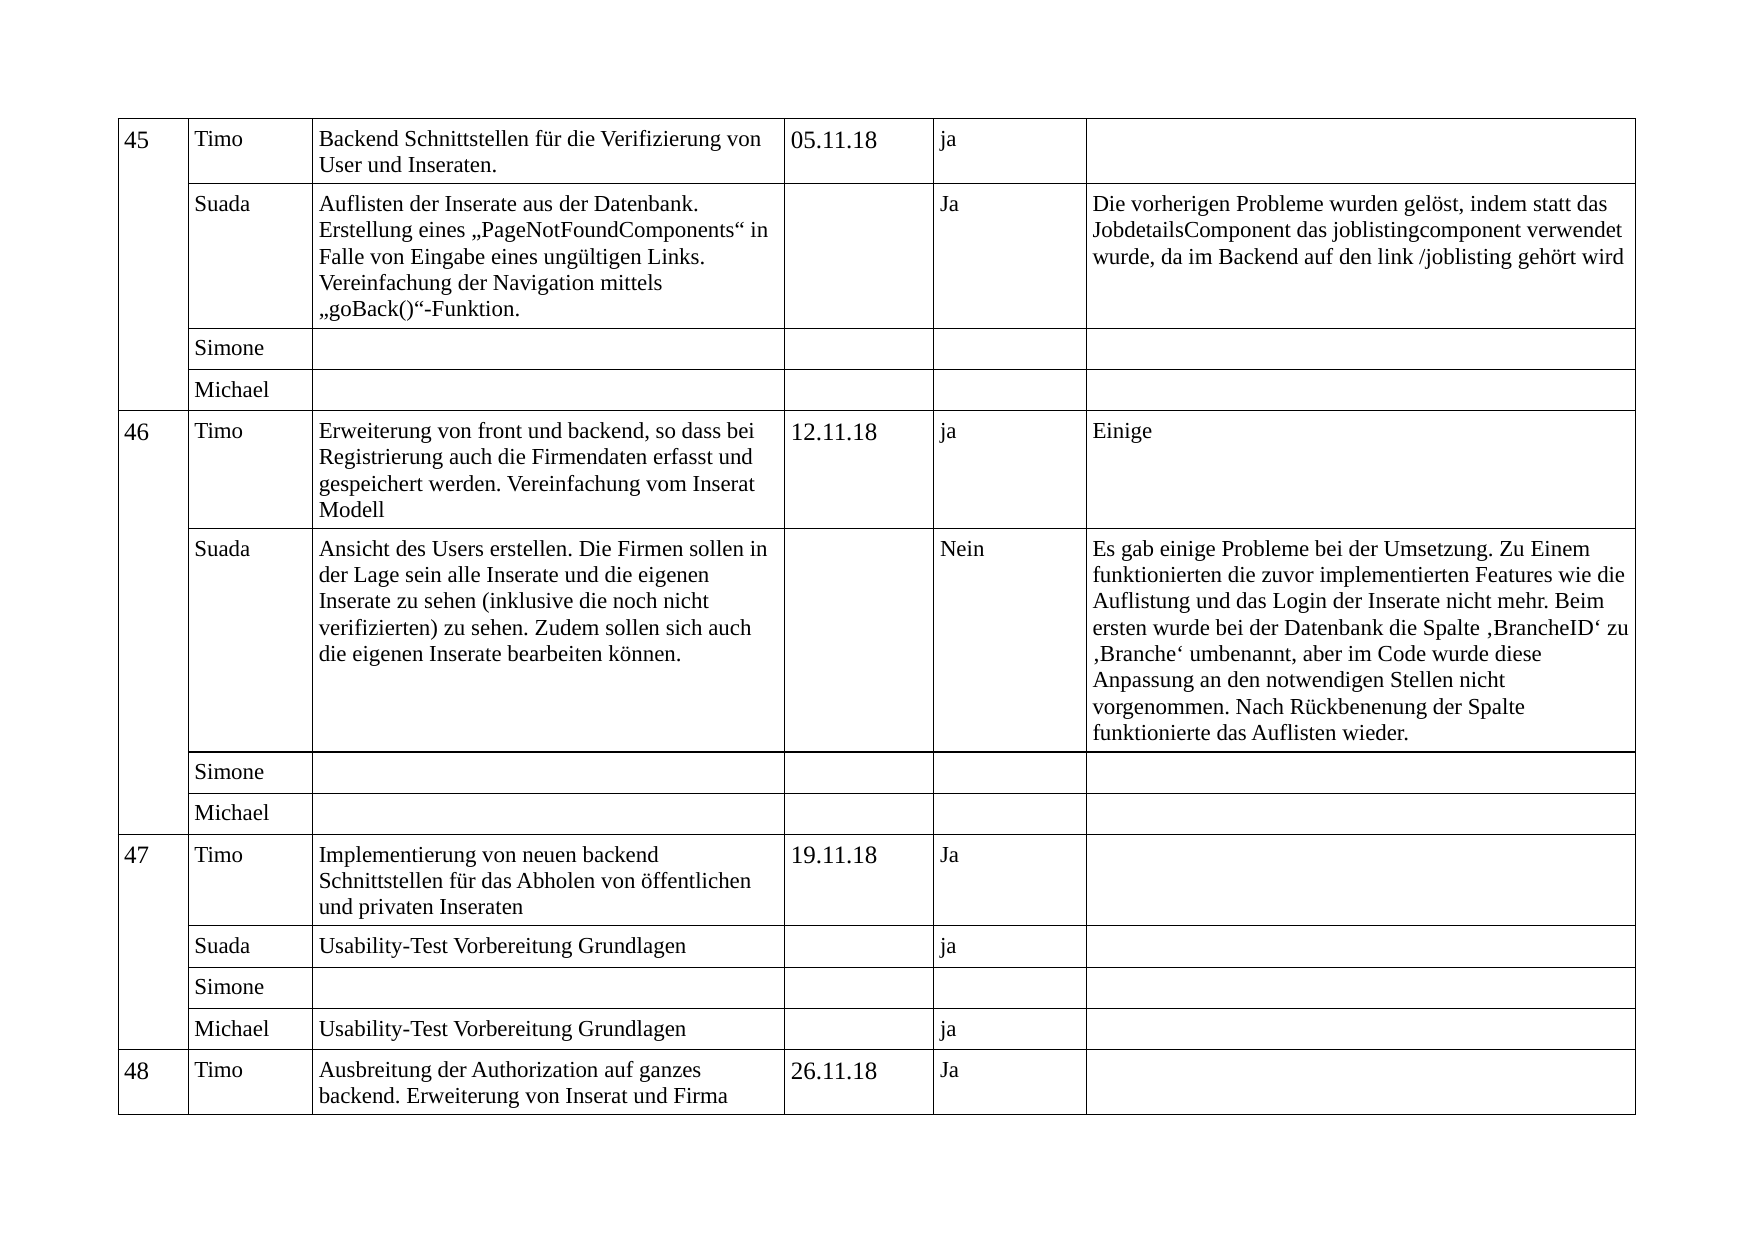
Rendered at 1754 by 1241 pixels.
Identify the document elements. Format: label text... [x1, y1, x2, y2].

table_cell Ansicht des Users erstellen. Die Firmen sollen in der Lage sein alle Inserate und die eigenen Inserate zu sehen (inklusive die noch nicht verifizierten) zu sehen. Zudem sollen sich auch die eigenen Inserate bearbeiten können. [313, 529, 784, 751]
table_cell [313, 968, 784, 1008]
table_cell 12.11.18 [785, 411, 933, 528]
table_cell 48 [119, 1050, 188, 1114]
table_cell [785, 794, 933, 834]
table_cell [785, 329, 933, 369]
table_cell Usability-Test Vorbereitung Grundlagen [313, 1009, 784, 1049]
table_cell Ausbreitung der Authorization auf ganzes backend. Erweiterung von Inserat und Firma [313, 1050, 784, 1114]
table_cell Simone [189, 968, 312, 1008]
table_cell Backend Schnittstellen für die Verifizierung von User und Inseraten. [313, 119, 784, 183]
table_cell Timo [189, 411, 312, 528]
table_cell Ja [934, 835, 1086, 925]
table_cell ja [934, 926, 1086, 967]
table_cell 47 [119, 835, 188, 1049]
table_cell [1087, 753, 1635, 793]
table_cell [313, 794, 784, 834]
table_cell ja [934, 1009, 1086, 1049]
table_cell [1087, 370, 1635, 410]
table_cell [785, 753, 933, 793]
table_cell [934, 329, 1086, 369]
table_cell [785, 184, 933, 328]
table_cell Suada [189, 529, 312, 751]
table_cell [313, 753, 784, 793]
table_cell 05.11.18 [785, 119, 933, 183]
table_cell Suada [189, 184, 312, 328]
table_cell Simone [189, 329, 312, 369]
table_cell [934, 370, 1086, 410]
table_cell Ja [934, 184, 1086, 328]
table_cell [1087, 794, 1635, 834]
table_cell [1087, 119, 1635, 183]
table_cell [1087, 1009, 1635, 1049]
table_cell 46 [119, 411, 188, 834]
table_cell Implementierung von neuen backend Schnittstellen für das Abholen von öffentlichen und privaten Inseraten [313, 835, 784, 925]
table_cell ja [934, 119, 1086, 183]
table_cell Michael [189, 370, 312, 410]
table_cell [934, 753, 1086, 793]
table_cell Auflisten der Inserate aus der Datenbank. Erstellung eines „PageNotFoundComponents“ in Falle von Eingabe eines ungültigen Links. Vereinfachung der Navigation mittels „goBack()“-Funktion. [313, 184, 784, 328]
table_cell 26.11.18 [785, 1050, 933, 1114]
table_cell [1087, 329, 1635, 369]
table_cell Timo [189, 119, 312, 183]
table_cell [785, 1009, 933, 1049]
table_cell Die vorherigen Probleme wurden gelöst, indem statt das JobdetailsComponent das joblistingcomponent verwendet wurde, da im Backend auf den link /joblisting gehört wird [1087, 184, 1635, 328]
table_cell Erweiterung von front und backend, so dass bei Registrierung auch die Firmendaten erfasst und gespeichert werden. Vereinfachung vom Inserat Modell [313, 411, 784, 528]
table_cell [785, 370, 933, 410]
table_cell Suada [189, 926, 312, 967]
table_cell [313, 370, 784, 410]
table_cell Timo [189, 1050, 312, 1114]
table_cell [785, 926, 933, 967]
table_cell [1087, 926, 1635, 967]
table_cell Nein [934, 529, 1086, 751]
table_cell 19.11.18 [785, 835, 933, 925]
table_cell Michael [189, 794, 312, 834]
table_cell [1087, 835, 1635, 925]
table_cell ja [934, 411, 1086, 528]
table_cell [934, 794, 1086, 834]
table_cell [1087, 968, 1635, 1008]
table_cell 45 [119, 119, 188, 410]
table_cell [1087, 1050, 1635, 1114]
table_cell [785, 968, 933, 1008]
table_cell [785, 529, 933, 751]
table_cell Es gab einige Probleme bei der Umsetzung. Zu Einem funktionierten die zuvor implementierten Features wie die Auflistung und das Login der Inserate nicht mehr. Beim ersten wurde bei der Datenbank die Spalte ‚BrancheID‘ zu ‚Branche‘ umbenannt, aber im Code wurde diese Anpassung an den notwendigen Stellen nicht vorgenommen. Nach Rückbenenung der Spalte funktionierte das Auflisten wieder. [1087, 529, 1635, 751]
table_cell [934, 968, 1086, 1008]
table_cell Usability-Test Vorbereitung Grundlagen [313, 926, 784, 967]
table_cell Michael [189, 1009, 312, 1049]
table_cell Ja [934, 1050, 1086, 1114]
table_cell [313, 329, 784, 369]
table_cell Einige [1087, 411, 1635, 528]
table_cell Timo [189, 835, 312, 925]
table_cell Simone [189, 753, 312, 793]
